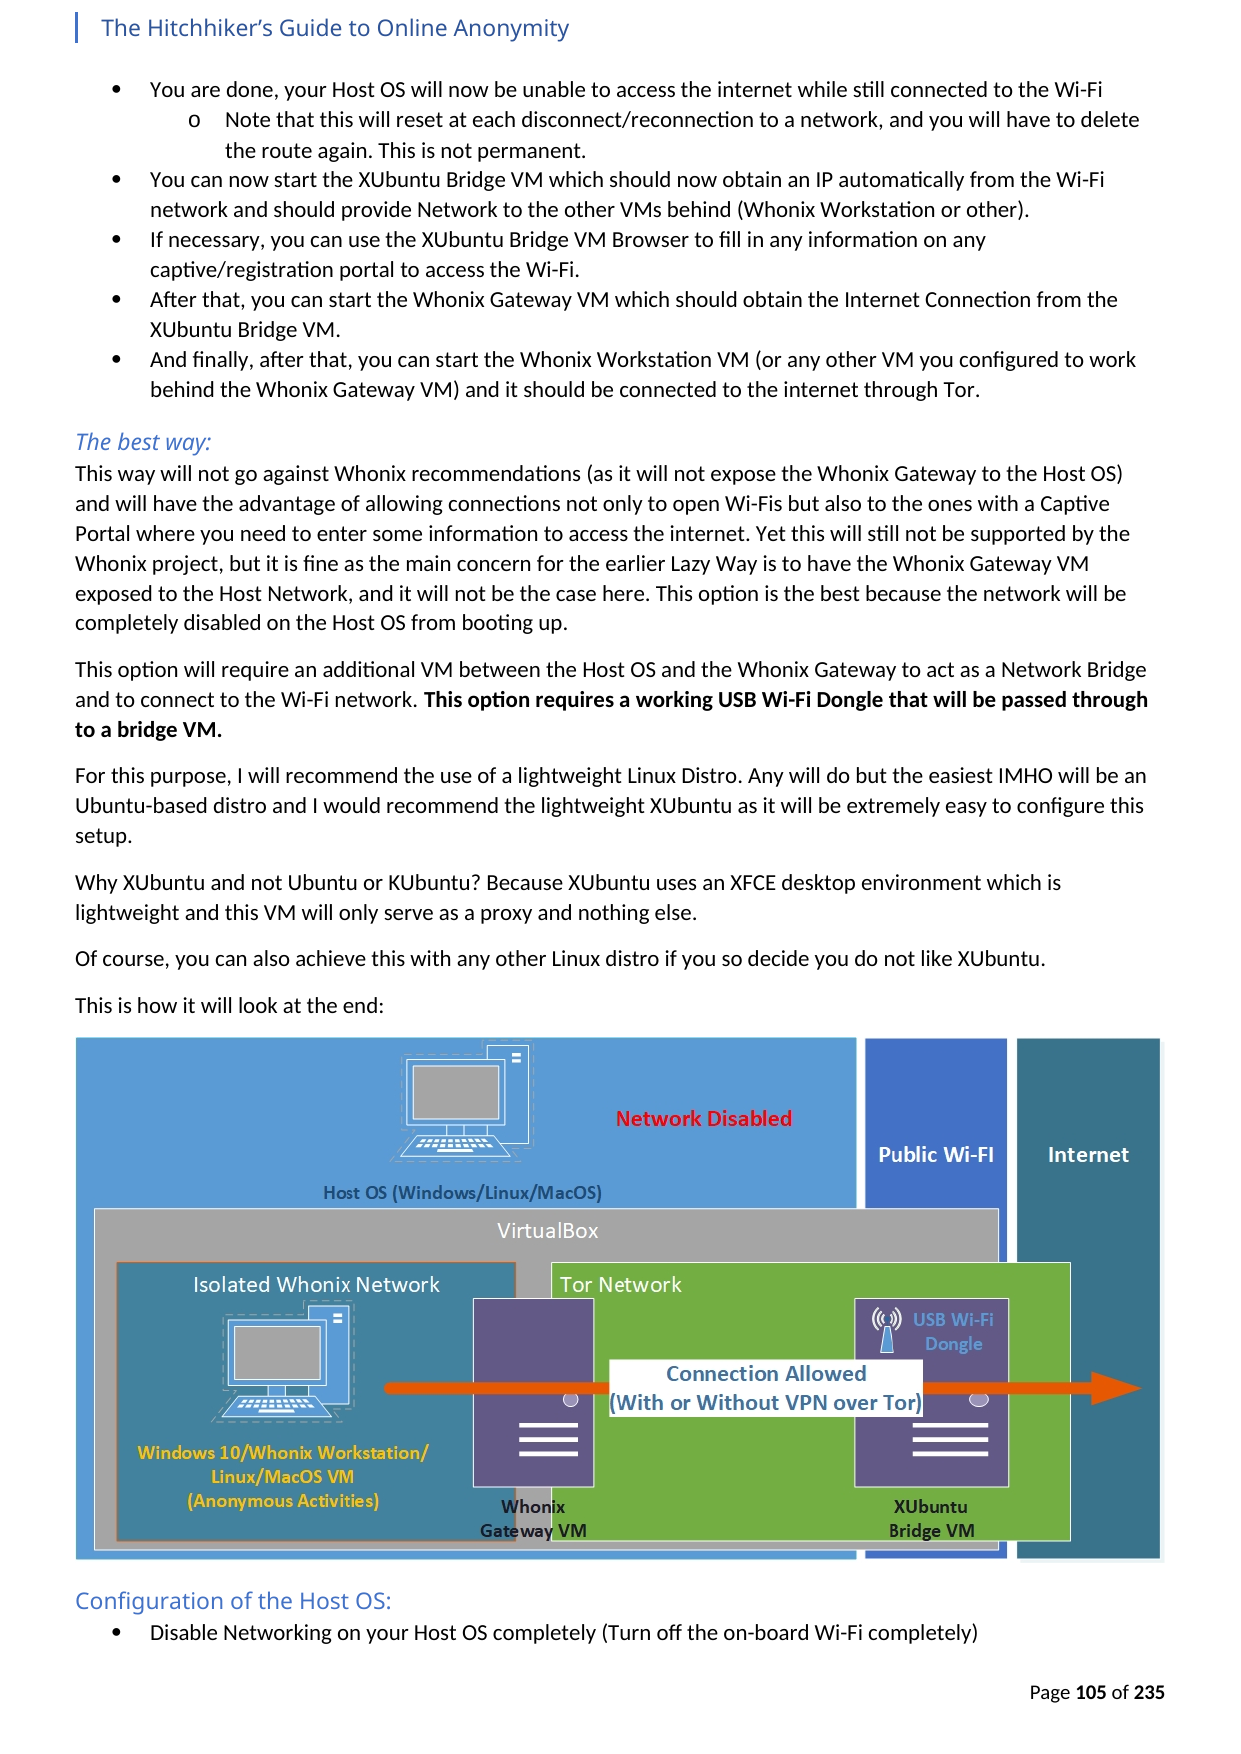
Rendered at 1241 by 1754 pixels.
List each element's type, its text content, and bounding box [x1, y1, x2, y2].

list You can now start the XUbuntu Bridge VM which should now obtain an IP automatically from the Wi-Fi network and should provide Network to the other VMs behind (Whonix Workstation or other). [112, 166, 1165, 223]
text Why XUbuntu and not Ubuntu or KUbuntu? Because XUbuntu uses an XFCE desktop environment which is lightweight and this VM will only serve as a proxy and nothing else. [75, 868, 1165, 926]
subtitle The best way: [75, 426, 1165, 457]
text This way will not go against Whonix recommendations (as it will not expose the Whonix Gateway to the Host OS) and will have the advantage of allowing connections not only to open Wi-Fis but also to the ones with a Captive Portal where you need to enter some information to access the internet. Yet this will still not be supported by the Whonix project, but it is fine as the main concern for the earlier Lazy Way is to have the Whonix Gateway VM exposed to the Host Network, and it will not be the case here. This option is the best because the network will be completely disabled on the Host OS from booting up. [75, 459, 1165, 637]
text Of course, you can also achieve this with any other Linux distro if you so decide you do not like XUbuntu. [75, 944, 1165, 972]
text For this purpose, I will recommend the use of a lightweight Linux Distro. Any will do but the easiest IMHO will be an Ubuntu-based distro and I would recommend the lightweight XUbuntu as it will be extremely easy to configure this setup. [75, 761, 1165, 849]
picture [75, 1037, 1165, 1563]
list And finally, after that, you can start the Whonix Workstation VM (or any other VM you configured to work behind the Whonix Gateway VM) and it should be connected to the internet through Tor. [112, 345, 1165, 403]
text This option will require an additional VM between the Host OS and the Whonix Gateway to act as a Network Bridge and to connect to the Wi-Fi network. This option requires a working USB Wi-Fi Dongle that will be passed through to a bridge VM. [75, 655, 1165, 743]
subtitle Configuration of the Host OS: [75, 1585, 1165, 1616]
text This is how it will look at the end: [75, 991, 1165, 1019]
list You are done, your Host OS will now be unable to access the internet while still connected to the Wi-Fi [112, 75, 1165, 103]
list Disable Networking on your Host OS completely (Turn off the on-board Wi-Fi completely) [112, 1618, 1165, 1647]
list If necessary, you can use the XUbuntu Bridge VM Browser to fill in any information on any captive/registration portal to access the Wi-Fi. [112, 225, 1165, 283]
list Note that this will reset at each disconnect/reconnection to a network, and you will have to delete the route again. This is not permanent. [187, 105, 1165, 164]
list After that, you can start the Whonix Gateway VM which should obtain the Internet Connection from the XUbuntu Bridge VM. [112, 285, 1165, 343]
